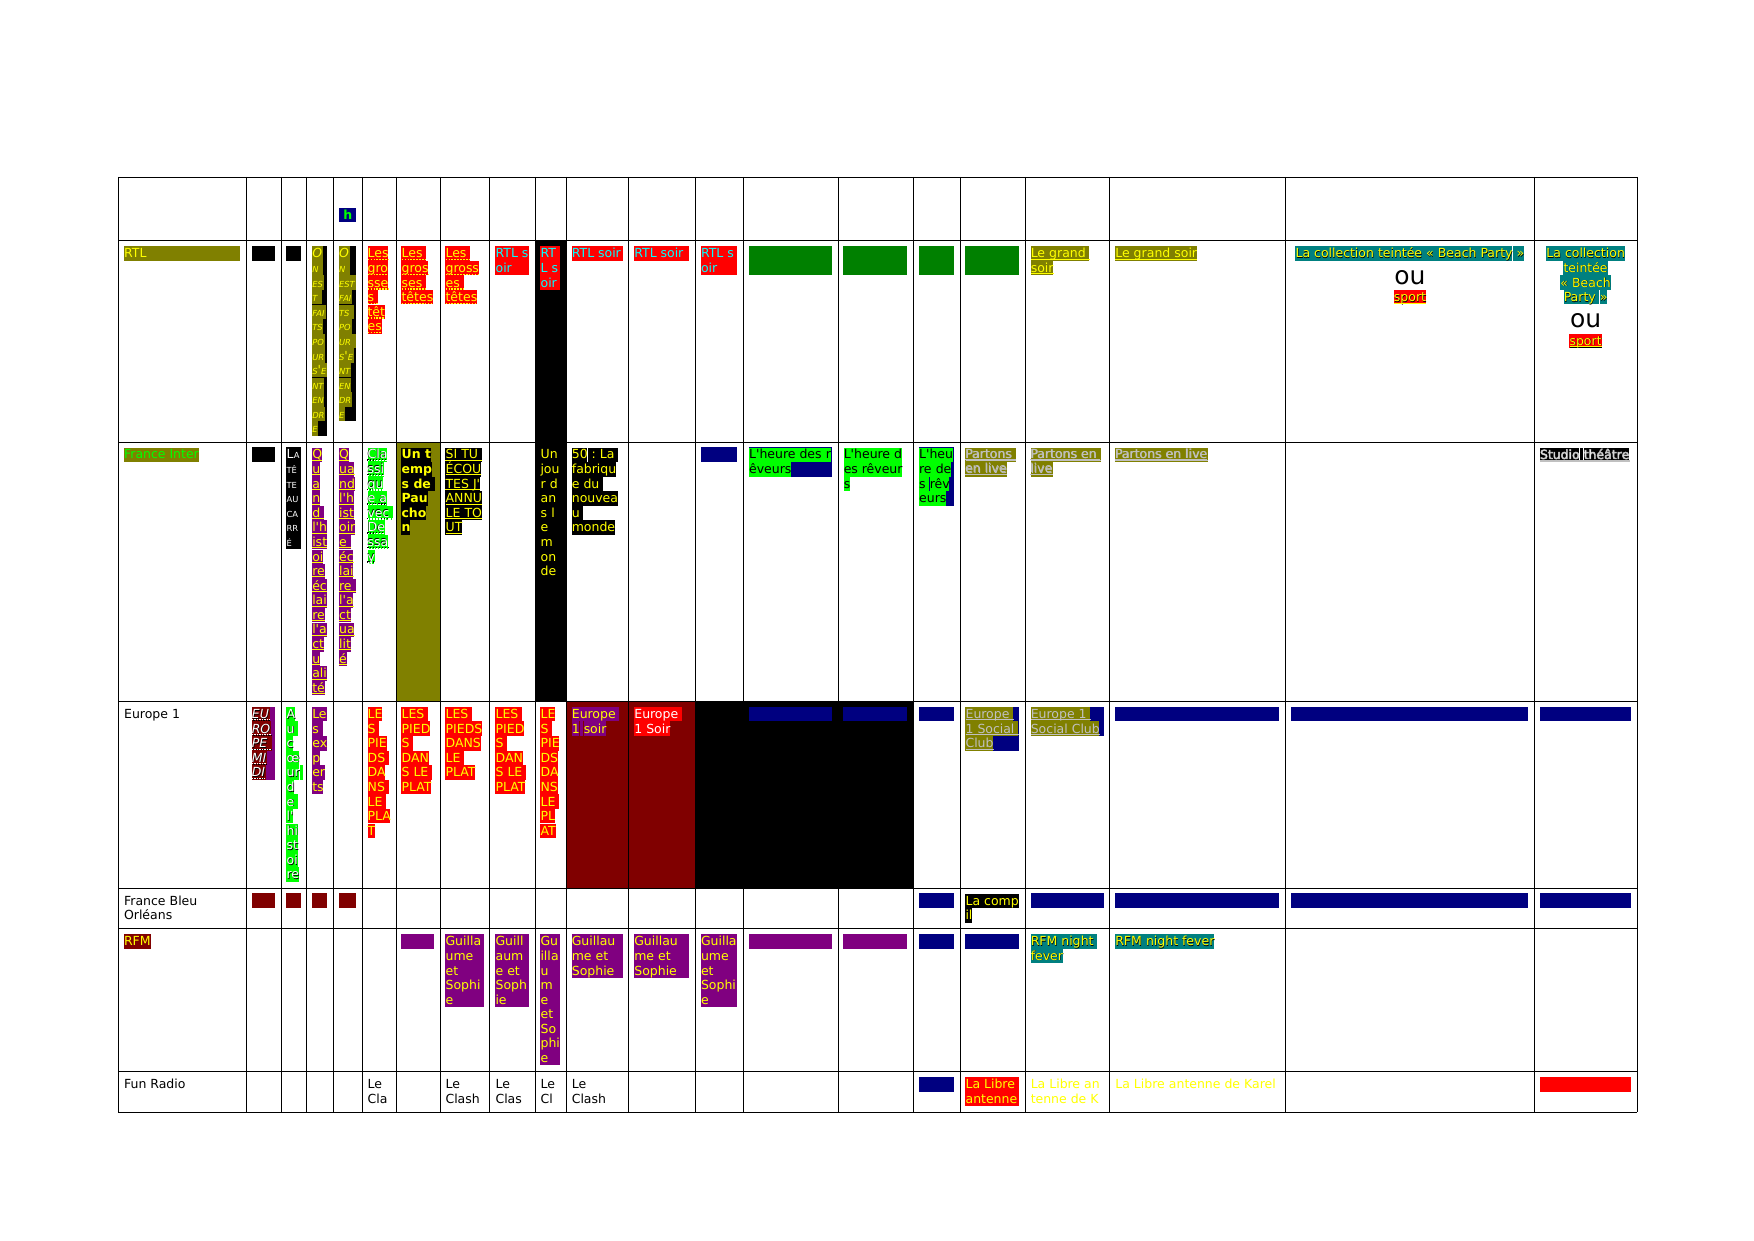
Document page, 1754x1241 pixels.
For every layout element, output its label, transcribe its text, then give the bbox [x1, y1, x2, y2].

table_cell [334, 929, 362, 1071]
table_header [1110, 178, 1285, 240]
table_cell [1286, 1072, 1534, 1112]
table_cell LES PIEDS DANS LE PLAT [536, 702, 566, 888]
table_header [961, 178, 1025, 240]
table_cell Quand l'histoire éclaire l'actualité [334, 443, 362, 701]
table_header [307, 178, 333, 240]
table_cell RTL soir [490, 241, 535, 442]
table_cell Europe 1 Social Club [1026, 702, 1109, 888]
table_cell On est faits pour s'entendre [307, 241, 333, 442]
table_cell [363, 929, 396, 1071]
table_cell [744, 702, 838, 888]
table_cell [307, 1072, 333, 1112]
table_cell La Libre antenne [961, 1072, 1025, 1112]
table_header [441, 178, 489, 240]
table_cell L'heure des rêveurs [839, 443, 913, 701]
table_cell RTL soir [567, 241, 628, 442]
table_cell [1535, 702, 1637, 888]
table_cell Quand l'histoire éclaire l'actualité [307, 443, 333, 701]
table_cell [282, 889, 306, 928]
table_cell [1535, 1072, 1637, 1112]
table_cell [839, 1072, 913, 1112]
table_cell La collection teintée « Beach Party » ou sport [1535, 241, 1637, 442]
table_cell La collection teintée « Beach Party » ou sport [1286, 241, 1534, 442]
table_cell [1286, 443, 1534, 701]
table_cell [1110, 702, 1285, 888]
table_cell Les grosses têtes [363, 241, 396, 442]
table_cell [247, 1072, 281, 1112]
table_cell France Inter [119, 443, 246, 701]
table_cell [282, 929, 306, 1071]
table_cell [397, 889, 440, 928]
table_cell La tête au carré [282, 443, 306, 701]
table_header [839, 178, 913, 240]
table_cell [567, 889, 628, 928]
table_cell [914, 702, 960, 888]
table_cell Au cœur de l'histoire [282, 702, 306, 888]
table_cell [629, 889, 695, 928]
table_cell [490, 443, 535, 701]
table_cell [696, 702, 743, 888]
table_cell [363, 889, 396, 928]
table_cell [247, 889, 281, 928]
table_cell Europe 1 soir [567, 702, 628, 888]
table_cell [696, 889, 743, 928]
table_cell LES PIEDS DANS LE PLAT [363, 702, 396, 888]
table_cell [282, 1072, 306, 1112]
table_cell [914, 929, 960, 1071]
table_cell Guillaume et Sophie [536, 929, 566, 1071]
table_cell LES PIEDS DANS LE PLAT [490, 702, 535, 888]
table_cell [307, 889, 333, 928]
table_cell [1535, 929, 1637, 1071]
table_cell Le Clash [441, 1072, 489, 1112]
table_cell Partons en live [1110, 443, 1285, 701]
table_cell Si tu écoutes j'annule tout [441, 443, 489, 701]
table_cell La Libre antenne de K [1026, 1072, 1109, 1112]
table_cell France Bleu Orléans [119, 889, 246, 928]
table_header [629, 178, 695, 240]
table_cell [247, 241, 281, 442]
table_cell 50 : La fabrique du nouveau monde [567, 443, 628, 701]
table_cell [334, 702, 362, 888]
table_cell [914, 889, 960, 928]
table_cell [1286, 702, 1534, 888]
table_cell [839, 889, 913, 928]
table_cell Les grosses têtes [441, 241, 489, 442]
table_cell Guillaume et Sophie [696, 929, 743, 1071]
table_cell [914, 241, 960, 442]
table_header [119, 178, 246, 240]
table_header [536, 178, 566, 240]
table_cell Un temps de Pauchon [397, 443, 440, 701]
table_header [1535, 178, 1637, 240]
table_cell RTL [119, 241, 246, 442]
table_cell Le Cla [363, 1072, 396, 1112]
table_cell [247, 929, 281, 1071]
table_header [363, 178, 396, 240]
table_header [696, 178, 743, 240]
table_cell [839, 241, 913, 442]
table_header [247, 178, 281, 240]
table_cell [696, 443, 743, 701]
table_cell [247, 443, 281, 701]
table_cell Partons en live [961, 443, 1025, 701]
table_cell [961, 241, 1025, 442]
table_cell L'heure des rêveurs [744, 443, 838, 701]
table_cell LES PIEDS DANS LE PLAT [441, 702, 489, 888]
table_cell Le Clas [490, 1072, 535, 1112]
table_cell Le grand soir [1026, 241, 1109, 442]
table_cell Guillaume et Sophie [441, 929, 489, 1071]
table_cell Europe midi [247, 702, 281, 888]
table_cell Guillaume et Sophie [567, 929, 628, 1071]
table_cell [629, 443, 695, 701]
table_cell [397, 929, 440, 1071]
table_cell [839, 702, 913, 888]
table_cell [307, 929, 333, 1071]
table_cell [397, 1072, 440, 1112]
table_cell RTL soir [629, 241, 695, 442]
table_cell [1535, 889, 1637, 928]
table_cell RTL soir [536, 241, 566, 442]
table_cell [490, 889, 535, 928]
table_cell Le Cl [536, 1072, 566, 1112]
table_cell L'heure des rêveurs [914, 443, 960, 701]
table_cell Les experts [307, 702, 333, 888]
table_cell [839, 929, 913, 1071]
table_cell [282, 241, 306, 442]
table_cell Un jour dans le monde [536, 443, 566, 701]
table_header [914, 178, 960, 240]
table_header [397, 178, 440, 240]
table_cell [334, 889, 362, 928]
table_cell [961, 929, 1025, 1071]
table_cell [536, 889, 566, 928]
table_cell Les grosses têtes [397, 241, 440, 442]
table_cell Le Clash [567, 1072, 628, 1112]
table_cell RFM [119, 929, 246, 1071]
table_header [567, 178, 628, 240]
table_cell RFM night fever [1026, 929, 1109, 1071]
table_cell [696, 1072, 743, 1112]
table_cell La compil [961, 889, 1025, 928]
table_cell [914, 1072, 960, 1112]
table_cell Europe 1 soir [629, 702, 695, 888]
table_cell RTL soir [696, 241, 743, 442]
table_cell La Libre antenne de Karel [1110, 1072, 1285, 1112]
table_cell Partons en live [1026, 443, 1109, 701]
table_cell Le grand soir [1110, 241, 1285, 442]
table_cell Studio théâtre [1535, 443, 1637, 701]
table_cell LES PIEDS DANS LE PLAT [397, 702, 440, 888]
table_cell [1286, 889, 1534, 928]
table_header [282, 178, 306, 240]
table_cell Fun Radio [119, 1072, 246, 1112]
table_cell [1026, 889, 1109, 928]
table_cell On est faits pour s'entendre [334, 241, 362, 442]
table_cell Guillaume et Sophie [490, 929, 535, 1071]
table_cell [744, 929, 838, 1071]
table_cell [744, 1072, 838, 1112]
table_cell Guillaume et Sophie [629, 929, 695, 1071]
table_header [1026, 178, 1109, 240]
table_cell Classique avec Dessay [363, 443, 396, 701]
table_cell [441, 889, 489, 928]
table_cell [1110, 889, 1285, 928]
table_cell RFM night fever [1110, 929, 1285, 1071]
table_header h [334, 178, 362, 240]
table_header [490, 178, 535, 240]
table_header [744, 178, 838, 240]
table_cell Europe 1 Social Club [961, 702, 1025, 888]
table_cell [629, 1072, 695, 1112]
table_cell Europe 1 [119, 702, 246, 888]
table_cell [334, 1072, 362, 1112]
table_cell [744, 241, 838, 442]
table_cell [744, 889, 838, 928]
table_cell [1286, 929, 1534, 1071]
table_header [1286, 178, 1534, 240]
